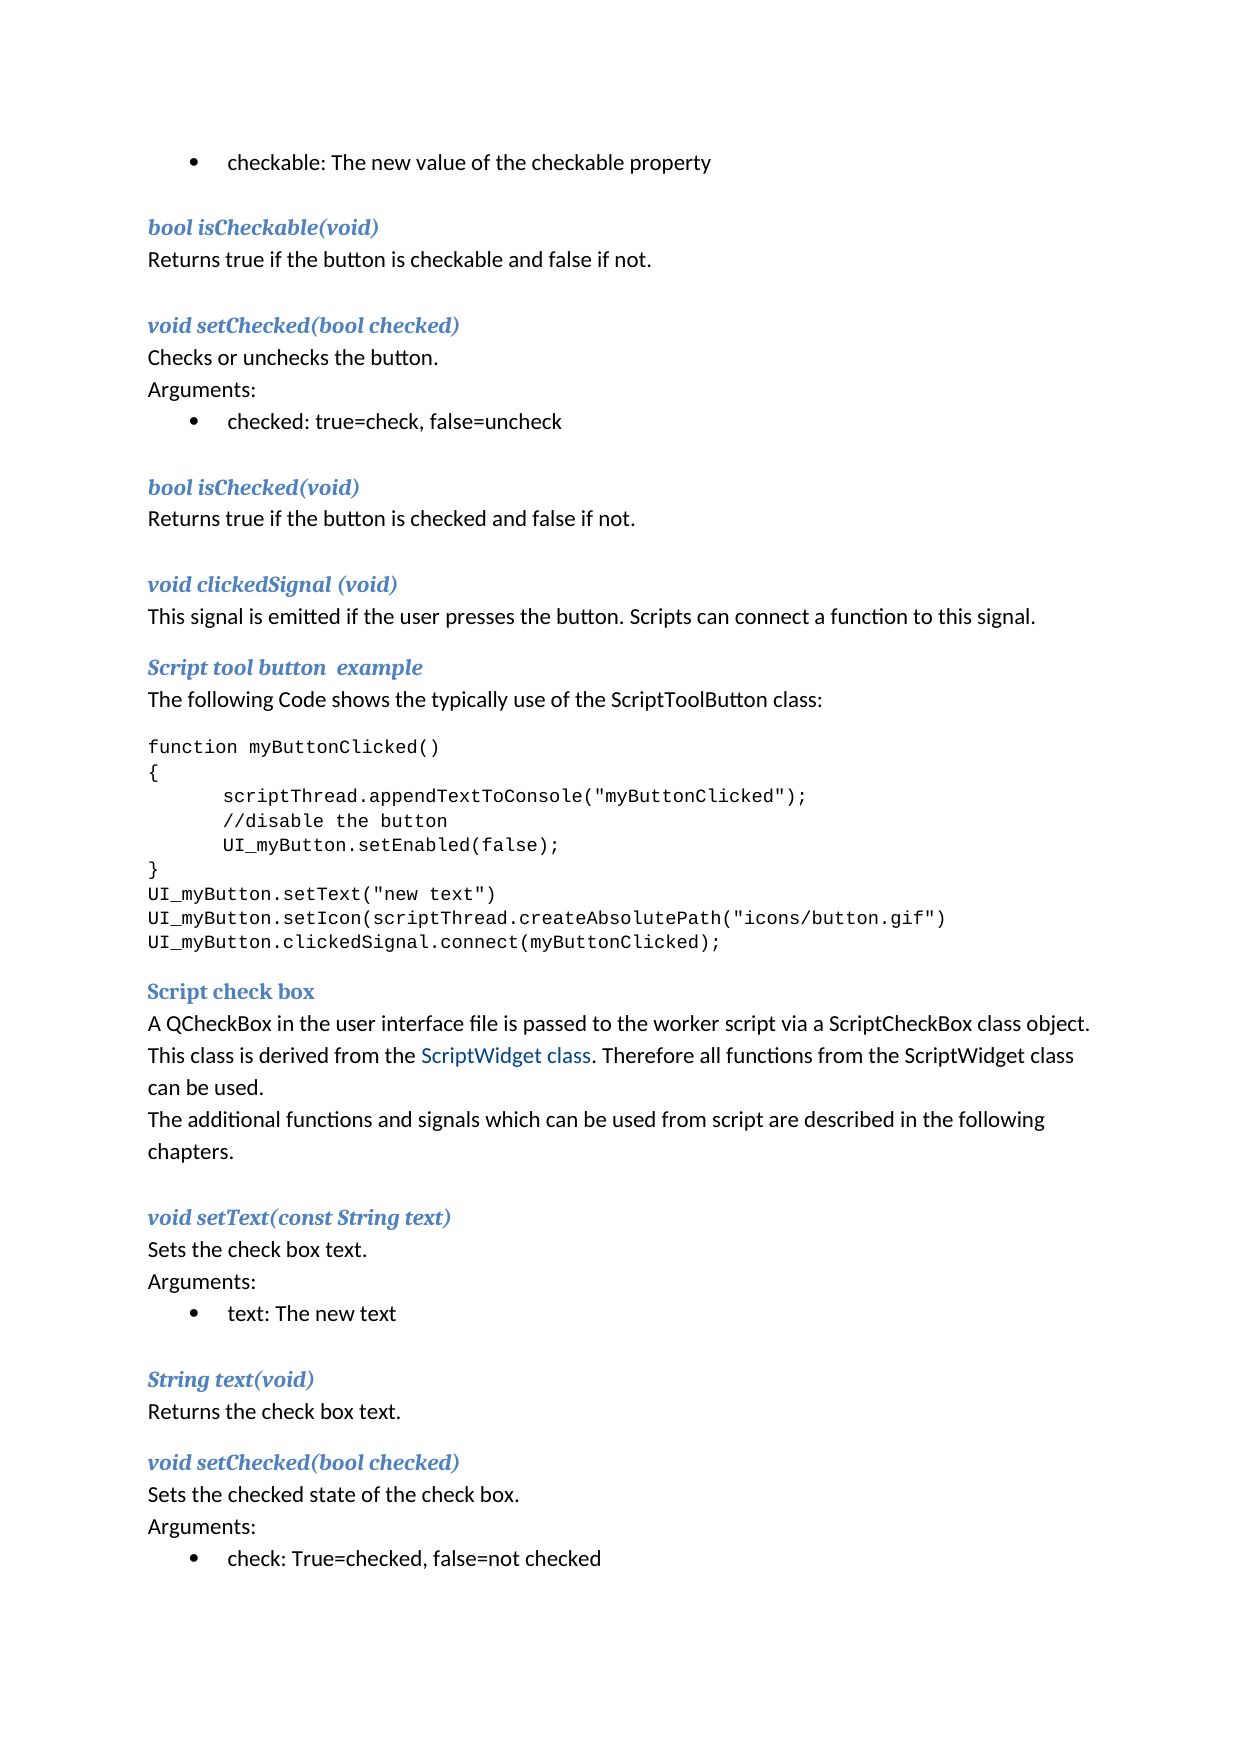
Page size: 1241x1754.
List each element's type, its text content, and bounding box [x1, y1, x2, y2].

text A QCheckBox in the user interface file is passed to the worker script via a ScriptCheckBox class object. This class is derived from the ScriptWidget class. Therefore all functions from the ScriptWidget class can be used. [148, 1009, 1093, 1101]
subtitle void setText(const String text) [148, 1205, 1093, 1231]
subtitle void clickedSignal (void) [148, 572, 1093, 598]
subtitle Script tool button example [148, 655, 1093, 681]
text Sets the check box text. [148, 1235, 1093, 1263]
text UI_myButton.setText("new text") [148, 884, 1093, 906]
subtitle bool isChecked(void) [148, 474, 1093, 501]
list checked: true=check, false=uncheck [190, 407, 1093, 435]
text Returns true if the button is checked and false if not. [148, 504, 1093, 532]
subtitle void setChecked(bool checked) [148, 312, 1093, 339]
text Arguments: [148, 375, 1093, 403]
text Checks or unchecks the button. [148, 343, 1093, 371]
subtitle Script check box [148, 978, 1093, 1005]
subtitle void setChecked(bool checked) [148, 1450, 1093, 1476]
text } [148, 860, 1093, 881]
text UI_myButton.setEnabled(false); [148, 836, 1093, 857]
list checkable: The new value of the checkable property [190, 148, 1093, 176]
text Sets the checked state of the check box. [148, 1480, 1093, 1508]
text The additional functions and signals which can be used from script are described in the following chapters. [148, 1105, 1093, 1165]
subtitle String text(void) [148, 1367, 1093, 1393]
text { [148, 763, 1093, 784]
text Arguments: [148, 1512, 1093, 1540]
text UI_myButton.setIcon(scriptThread.createAbsolutePath("icons/button.gif") [148, 909, 1093, 930]
text //disable the button [148, 811, 1093, 833]
list check: True=checked, false=not checked [190, 1544, 1093, 1572]
subtitle bool isCheckable(void) [148, 215, 1093, 241]
list text: The new text [190, 1299, 1093, 1327]
text UI_myButton.clickedSignal.connect(myButtonClicked); [148, 933, 1093, 954]
text Returns the check box text. [148, 1397, 1093, 1425]
text This signal is emitted if the user presses the button. Scripts can connect a function to this signal. [148, 602, 1093, 630]
text function myButtonClicked() [148, 738, 1093, 759]
text scriptThread.appendTextToConsole("myButtonClicked"); [148, 787, 1093, 808]
text The following Code shows the typically use of the ScriptToolButton class: [148, 685, 1093, 713]
text Returns true if the button is checkable and false if not. [148, 245, 1093, 273]
text Arguments: [148, 1267, 1093, 1295]
